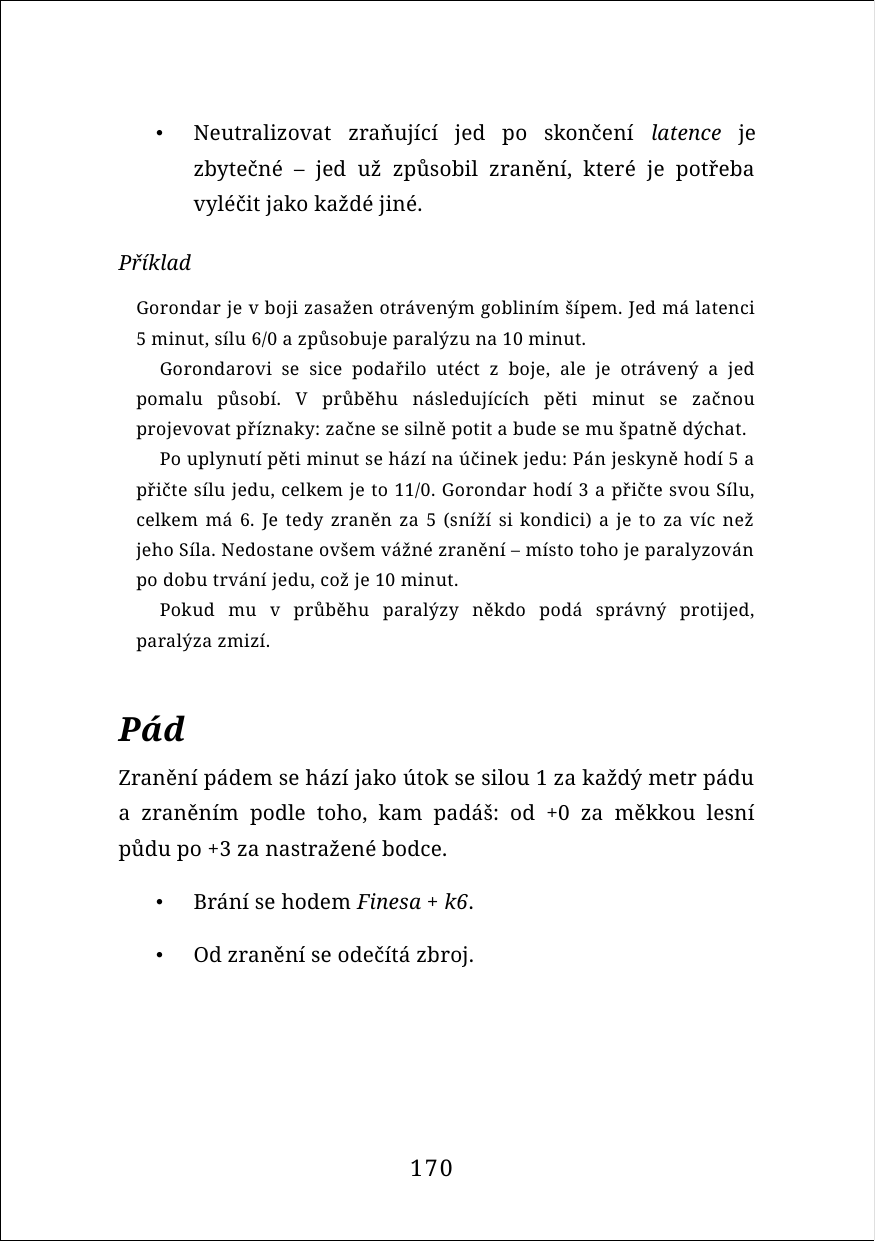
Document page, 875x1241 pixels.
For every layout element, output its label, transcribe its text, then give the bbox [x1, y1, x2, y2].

text Příklad [118, 248, 756, 277]
text Gorondar je v boji zasažen otráveným gobliním šípem. Jed má latenci 5 minut, sílu 6/0 a způsobuje paralýzu na 10 minut. Gorondarovi se sice podařilo utéct z boje, ale je otrávený a jed pomalu působí. V průběhu následujících pěti minut se začnou projevovat příznaky: začne se silně potit a bude se mu špatně dýchat. Po uplynutí pěti minut se hází na účinek jedu: Pán jeskyně hodí 5 a přičte sílu jedu, celkem je to 11/0. Gorondar hodí 3 a přičte svou Sílu, celkem má 6. Je tedy zraněn za 5 (sníží si kondici) a je to za víc než jeho Síla. Nedostane ovšem vážné zranění – místo toho je paralyzován po dobu trvání jedu, což je 10 minut. Pokud mu v průběhu paralýzy někdo podá správný protijed, paralýza zmizí. [136, 296, 756, 652]
list Od zranění se odečítá zbroj. [156, 940, 756, 969]
subtitle Pád [118, 706, 756, 751]
list Brání se hodem Finesa + k6. [156, 887, 756, 915]
text Zranění pádem se hází jako útok se silou 1 za každý metr pádu a zraněním podle toho, kam padáš: od +0 za měkkou lesní půdu po +3 za nastražené bodce. [118, 763, 756, 862]
list Neutralizovat zraňující jed po skončení latence je zbytečné – jed už způsobil zranění, které je potřeba vyléčit jako každé jiné. [156, 118, 756, 218]
